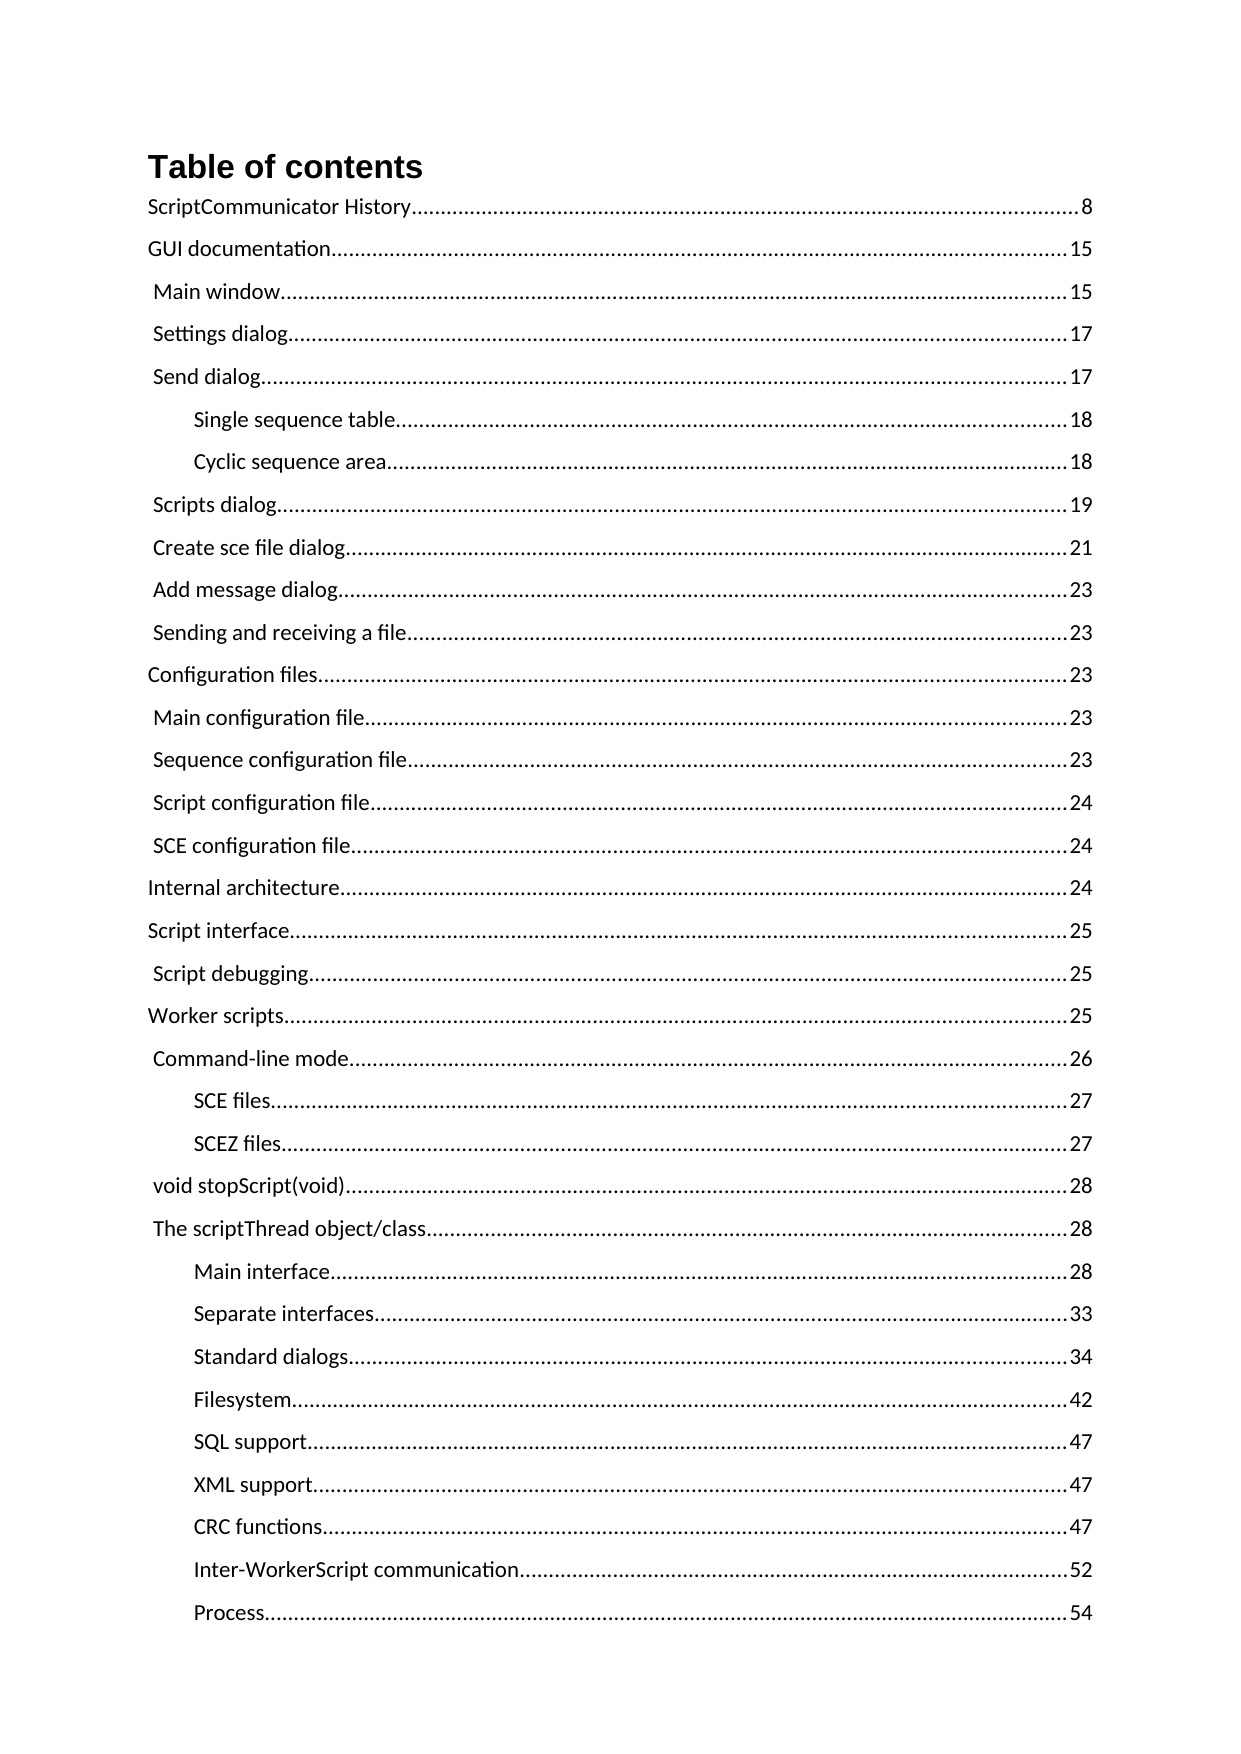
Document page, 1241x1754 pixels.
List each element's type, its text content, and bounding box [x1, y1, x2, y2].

text Single sequence table 18 [193, 405, 1093, 433]
text The scriptThread object/class 28 [153, 1214, 1093, 1242]
text Separate interfaces 33 [193, 1299, 1093, 1327]
text Internal architecture 24 [148, 873, 1093, 901]
text Sequence configuration file 23 [153, 746, 1093, 774]
text Script interface 25 [148, 916, 1093, 944]
text SCEZ files 27 [193, 1129, 1093, 1157]
text SQL support 47 [193, 1427, 1093, 1455]
text Process 54 [193, 1598, 1093, 1626]
text Main window 15 [153, 277, 1093, 305]
text Create sce file dialog 21 [153, 533, 1093, 561]
text Filesystem 42 [193, 1385, 1093, 1413]
text Configuration files 23 [148, 660, 1093, 688]
text XML support 47 [193, 1470, 1093, 1498]
text Add message dialog 23 [153, 575, 1093, 603]
text Sending and receiving a file 23 [153, 618, 1093, 646]
text Main configuration file 23 [153, 703, 1093, 731]
text Main interface 28 [193, 1257, 1093, 1285]
text Script debugging 25 [153, 959, 1093, 987]
text Cyclic sequence area 18 [193, 447, 1093, 475]
text Send dialog 17 [153, 362, 1093, 390]
text CRC functions 47 [193, 1512, 1093, 1541]
text SCE files 27 [193, 1086, 1093, 1114]
subtitle Table of contents [148, 148, 1093, 186]
text ScriptCommunicator History 8 [148, 192, 1093, 220]
text SCE configuration file 24 [153, 831, 1093, 859]
text Standard dialogs 34 [193, 1342, 1093, 1370]
text Script configuration file 24 [153, 788, 1093, 816]
text Command-line mode 26 [153, 1044, 1093, 1072]
text Settings dialog 17 [153, 319, 1093, 348]
text Inter-WorkerScript communication 52 [193, 1555, 1093, 1583]
text GUI documentation 15 [148, 234, 1093, 262]
text Worker scripts 25 [148, 1001, 1093, 1029]
text void stopScript(void) 28 [153, 1172, 1093, 1200]
text Scripts dialog 19 [153, 490, 1093, 518]
